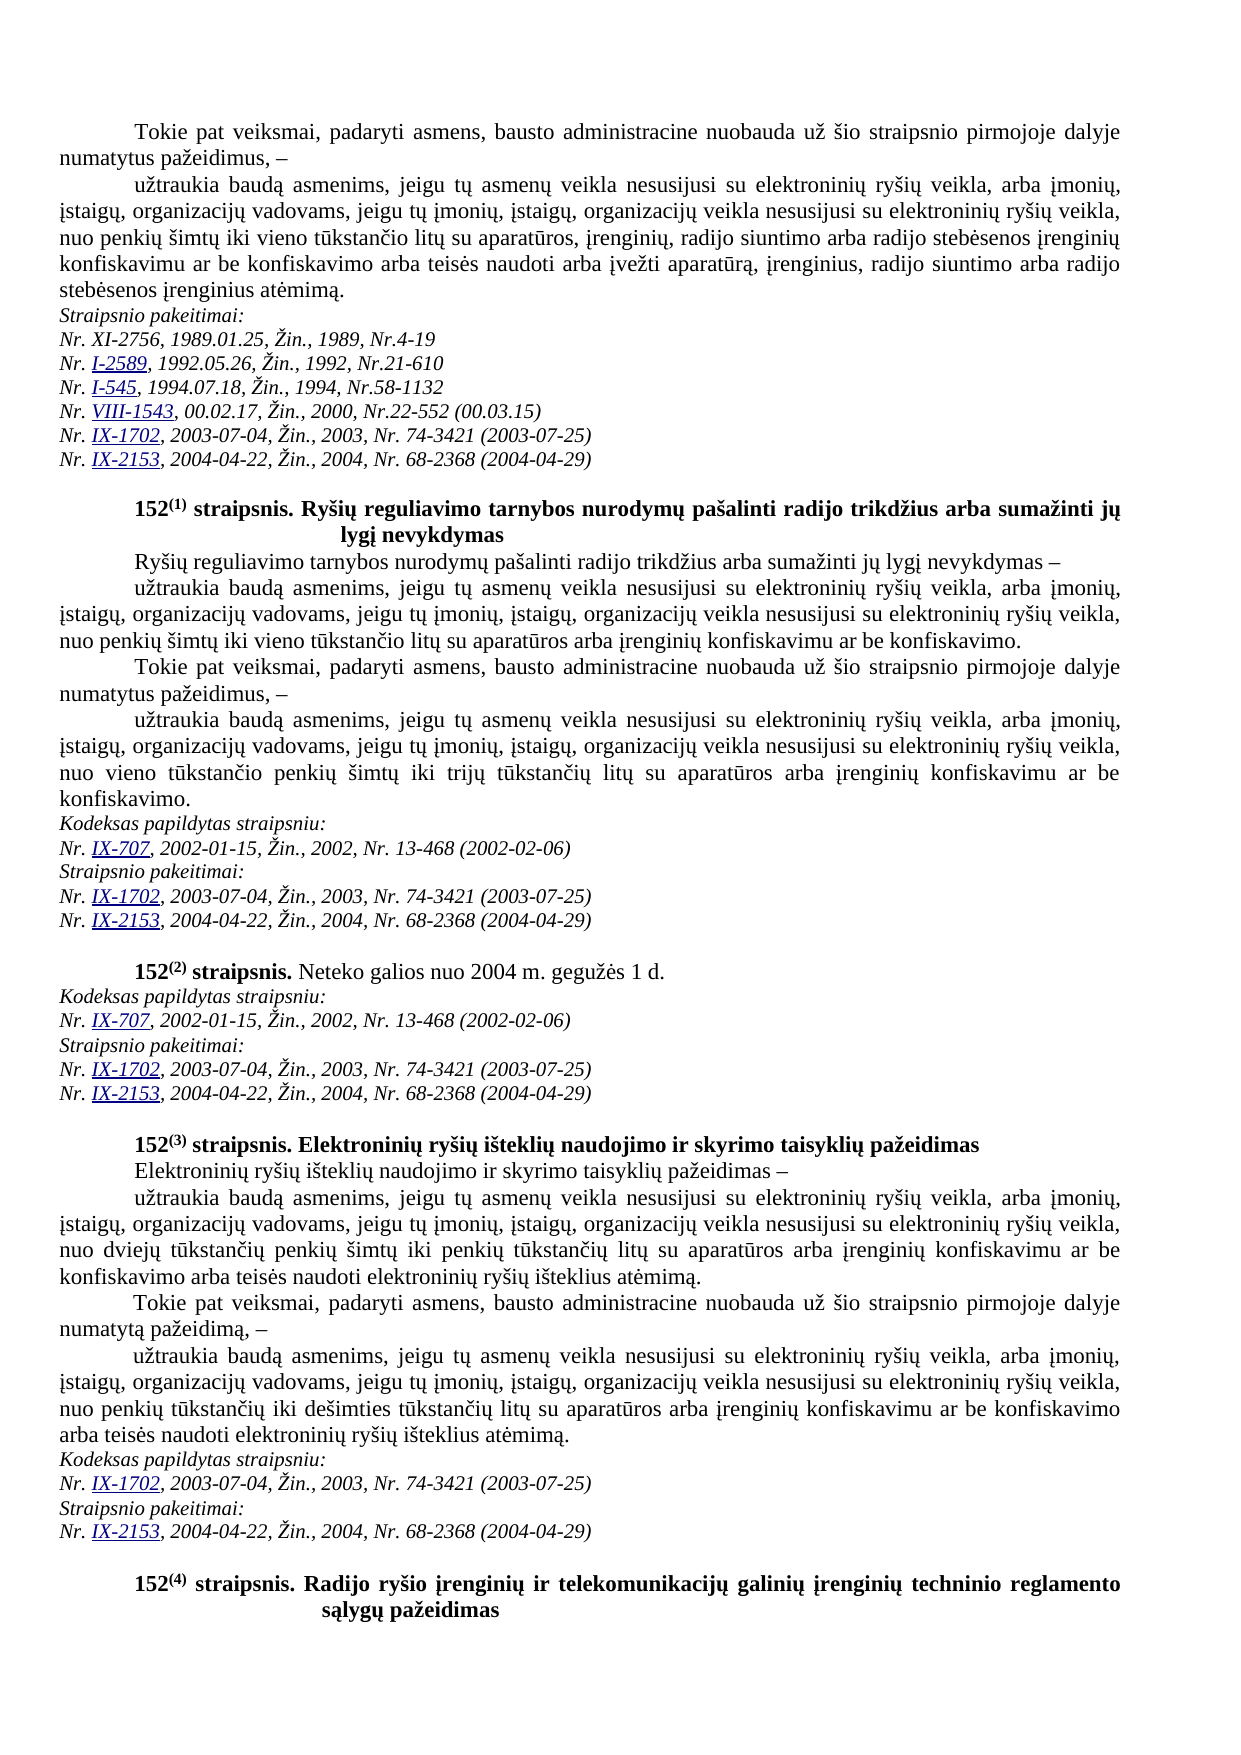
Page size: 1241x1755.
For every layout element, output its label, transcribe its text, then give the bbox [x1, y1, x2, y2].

text Nr. IX-707, 2002-01-15, Žin., 2002, Nr. 13-468 (2002-02-06) [59, 835, 1122, 859]
text 152(2) straipsnis. Neteko galios nuo 2004 m. gegužės 1 d. [59, 958, 1122, 984]
text Straipsnio pakeitimai: [59, 1495, 1122, 1519]
text 152(4) straipsnis. Radijo ryšio įrenginių ir telekomunikacijų galinių įrenginių techninio reglamento sąlygų pažeidimas [134, 1570, 1122, 1623]
text Nr. I-545, 1994.07.18, Žin., 1994, Nr.58-1132 [59, 375, 1122, 399]
text užtraukia baudą asmenims, jeigu tų asmenų veikla nesusijusi su elektroninių ryšių veikla, arba įmonių, įstaigų, organizacijų vadovams, jeigu tų įmonių, įstaigų, organizacijų veikla nesusijusi su elektroninių ryšių veikla, nuo penkių šimtų iki vieno tūkstančio litų su aparatūros arba įrenginių konfiskavimu ar be konfiskavimo. [59, 574, 1122, 653]
text Nr. IX-1702, 2003-07-04, Žin., 2003, Nr. 74-3421 (2003-07-25) [59, 1057, 1122, 1081]
text užtraukia baudą asmenims, jeigu tų asmenų veikla nesusijusi su elektroninių ryšių veikla, arba įmonių, įstaigų, organizacijų vadovams, jeigu tų įmonių, įstaigų, organizacijų veikla nesusijusi su elektroninių ryšių veikla, nuo penkių šimtų iki vieno tūkstančio litų su aparatūros, įrenginių, radijo siuntimo arba radijo stebėsenos įrenginių konfiskavimu ar be konfiskavimo arba teisės naudoti arba įvežti aparatūrą, įrenginius, radijo siuntimo arba radijo stebėsenos įrenginius atėmimą. [59, 171, 1122, 303]
text Tokie pat veiksmai, padaryti asmens, bausto administracine nuobauda už šio straipsnio pirmojoje dalyje numatytus pažeidimus, – [59, 653, 1122, 706]
text Ryšių reguliavimo tarnybos nurodymų pašalinti radijo trikdžius arba sumažinti jų lygį nevykdymas – [59, 548, 1122, 574]
text 152(3) straipsnis. Elektroninių ryšių išteklių naudojimo ir skyrimo taisyklių pažeidimas [134, 1131, 1122, 1157]
text Nr. IX-2153, 2004-04-22, Žin., 2004, Nr. 68-2368 (2004-04-29) [59, 1081, 1122, 1105]
text Nr. IX-1702, 2003-07-04, Žin., 2003, Nr. 74-3421 (2003-07-25) [59, 1471, 1122, 1495]
text Nr. XI-2756, 1989.01.25, Žin., 1989, Nr.4-19 [59, 327, 1122, 351]
text Kodeksas papildytas straipsniu: [59, 1447, 1122, 1471]
text Tokie pat veiksmai, padaryti asmens, bausto administracine nuobauda už šio straipsnio pirmojoje dalyje numatytus pažeidimus, – [59, 118, 1122, 171]
text Nr. IX-1702, 2003-07-04, Žin., 2003, Nr. 74-3421 (2003-07-25) [59, 423, 1122, 447]
text Nr. I-2589, 1992.05.26, Žin., 1992, Nr.21-610 [59, 351, 1122, 375]
text Nr. IX-707, 2002-01-15, Žin., 2002, Nr. 13-468 (2002-02-06) [59, 1008, 1122, 1032]
text Straipsnio pakeitimai: [59, 303, 1122, 327]
text Nr. IX-2153, 2004-04-22, Žin., 2004, Nr. 68-2368 (2004-04-29) [59, 447, 1122, 471]
text 152(1) straipsnis. Ryšių reguliavimo tarnybos nurodymų pašalinti radijo trikdžius arba sumažinti jų lygį nevykdymas [134, 495, 1122, 548]
text užtraukia baudą asmenims, jeigu tų asmenų veikla nesusijusi su elektroninių ryšių veikla, arba įmonių, įstaigų, organizacijų vadovams, jeigu tų įmonių, įstaigų, organizacijų veikla nesusijusi su elektroninių ryšių veikla, nuo dviejų tūkstančių penkių šimtų iki penkių tūkstančių litų su aparatūros arba įrenginių konfiskavimu ar be konfiskavimo arba teisės naudoti elektroninių ryšių išteklius atėmimą. [59, 1184, 1122, 1289]
text Elektroninių ryšių išteklių naudojimo ir skyrimo taisyklių pažeidimas – [59, 1157, 1122, 1184]
text Nr. IX-1702, 2003-07-04, Žin., 2003, Nr. 74-3421 (2003-07-25) [59, 883, 1122, 908]
text užtraukia baudą asmenims, jeigu tų asmenų veikla nesusijusi su elektroninių ryšių veikla, arba įmonių, įstaigų, organizacijų vadovams, jeigu tų įmonių, įstaigų, organizacijų veikla nesusijusi su elektroninių ryšių veikla, nuo penkių tūkstančių iki dešimties tūkstančių litų su aparatūros arba įrenginių konfiskavimu ar be konfiskavimo arba teisės naudoti elektroninių ryšių išteklius atėmimą. [59, 1342, 1122, 1447]
text Straipsnio pakeitimai: [59, 859, 1122, 883]
text Kodeksas papildytas straipsniu: [59, 811, 1122, 835]
text Nr. IX-2153, 2004-04-22, Žin., 2004, Nr. 68-2368 (2004-04-29) [59, 1519, 1122, 1543]
text Straipsnio pakeitimai: [59, 1032, 1122, 1057]
text Nr. IX-2153, 2004-04-22, Žin., 2004, Nr. 68-2368 (2004-04-29) [59, 908, 1122, 932]
text Tokie pat veiksmai, padaryti asmens, bausto administracine nuobauda už šio straipsnio pirmojoje dalyje numatytą pažeidimą, – [59, 1289, 1122, 1342]
text Kodeksas papildytas straipsniu: [59, 984, 1122, 1008]
text Nr. VIII-1543, 00.02.17, Žin., 2000, Nr.22-552 (00.03.15) [59, 399, 1122, 423]
text užtraukia baudą asmenims, jeigu tų asmenų veikla nesusijusi su elektroninių ryšių veikla, arba įmonių, įstaigų, organizacijų vadovams, jeigu tų įmonių, įstaigų, organizacijų veikla nesusijusi su elektroninių ryšių veikla, nuo vieno tūkstančio penkių šimtų iki trijų tūkstančių litų su aparatūros arba įrenginių konfiskavimu ar be konfiskavimo. [59, 706, 1122, 811]
